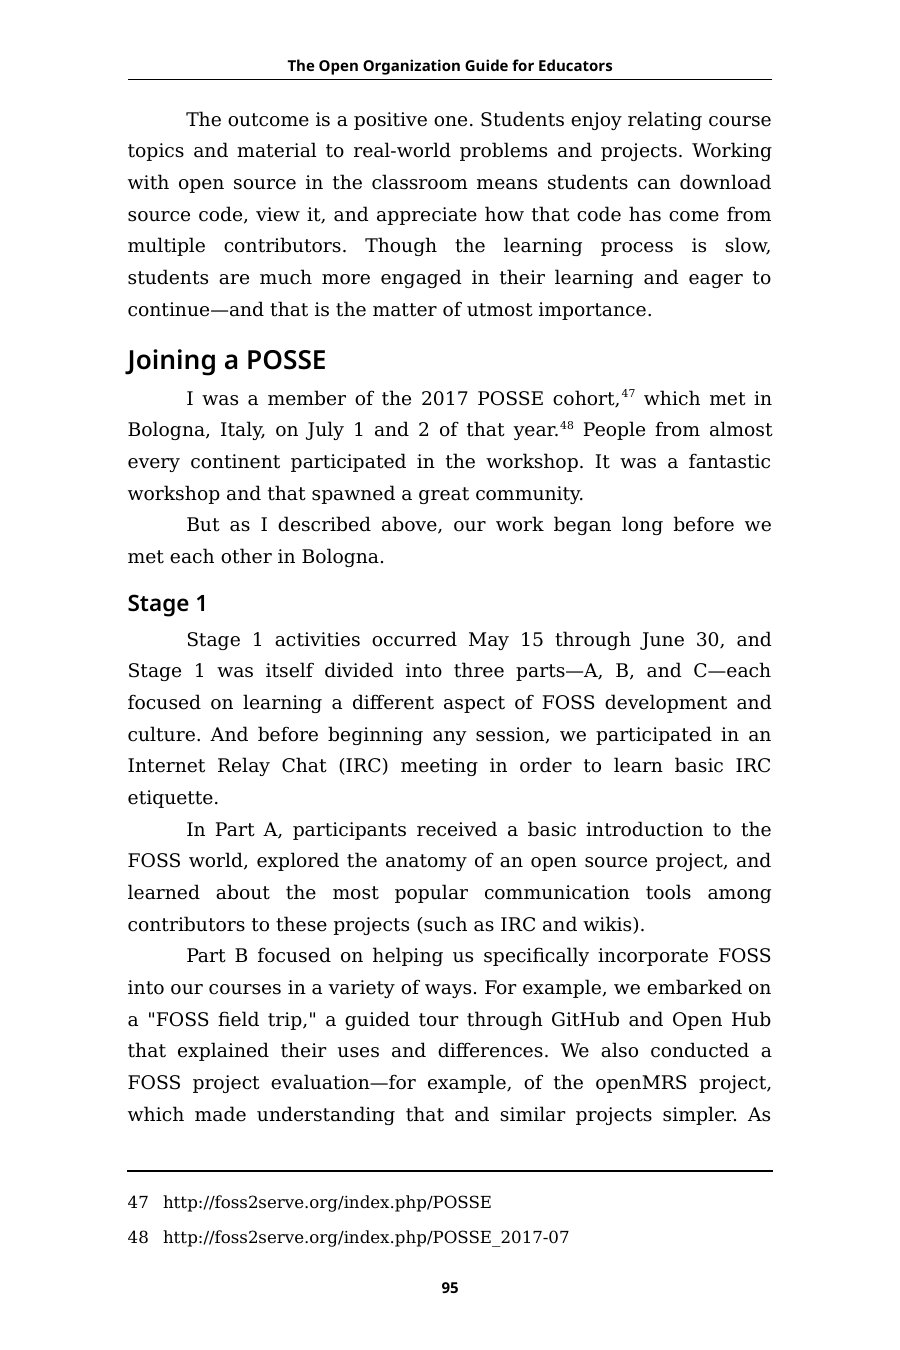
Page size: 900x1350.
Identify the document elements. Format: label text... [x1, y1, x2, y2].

subtitle Stage 1 [127, 590, 772, 616]
text The outcome is a positive one. Students enjoy relating course topics and material to real-world problems and projects. Working with open source in the classroom means students can download source code, view it, and appreciate how that code has come from multiple contributors. Though the learning process is slow, students are much more engaged in their learning and eager to continue—and that is the matter of utmost importance. [127, 109, 772, 321]
text Part B focused on helping us specifically incorporate FOSS into our courses in a variety of ways. For example, we embarked on a "FOSS field trip," a guided tour through GitHub and Open Hub that explained their uses and differences. We also conducted a FOSS project evaluation—for example, of the openMRS project, which made understanding that and similar projects simpler. As [127, 945, 772, 1126]
subtitle Joining a POSSE [127, 345, 772, 375]
text http://foss2serve.org/index.php/POSSE [127, 1193, 772, 1213]
text In Part A, participants received a basic introduction to the FOSS world, explored the anatomy of an open source project, and learned about the most popular communication tools among contributors to these projects (such as IRC and wikis). [127, 819, 772, 936]
text I was a member of the 2017 POSSE cohort, which met in Bologna, Italy, on July 1 and 2 of that year. People from almost every continent participated in the workshop. It was a fantastic workshop and that spawned a great community. [127, 388, 772, 505]
text But as I described above, our work began long before we met each other in Bologna. [127, 514, 772, 568]
text Stage 1 activities occurred May 15 through June 30, and Stage 1 was itself divided into three parts—A, B, and C—each focused on learning a different aspect of FOSS development and culture. And before beginning any session, we participated in an Internet Relay Chat (IRC) meeting in order to learn basic IRC etiquette. [127, 629, 772, 809]
text http://foss2serve.org/index.php/POSSE_2017-07 [127, 1228, 772, 1247]
